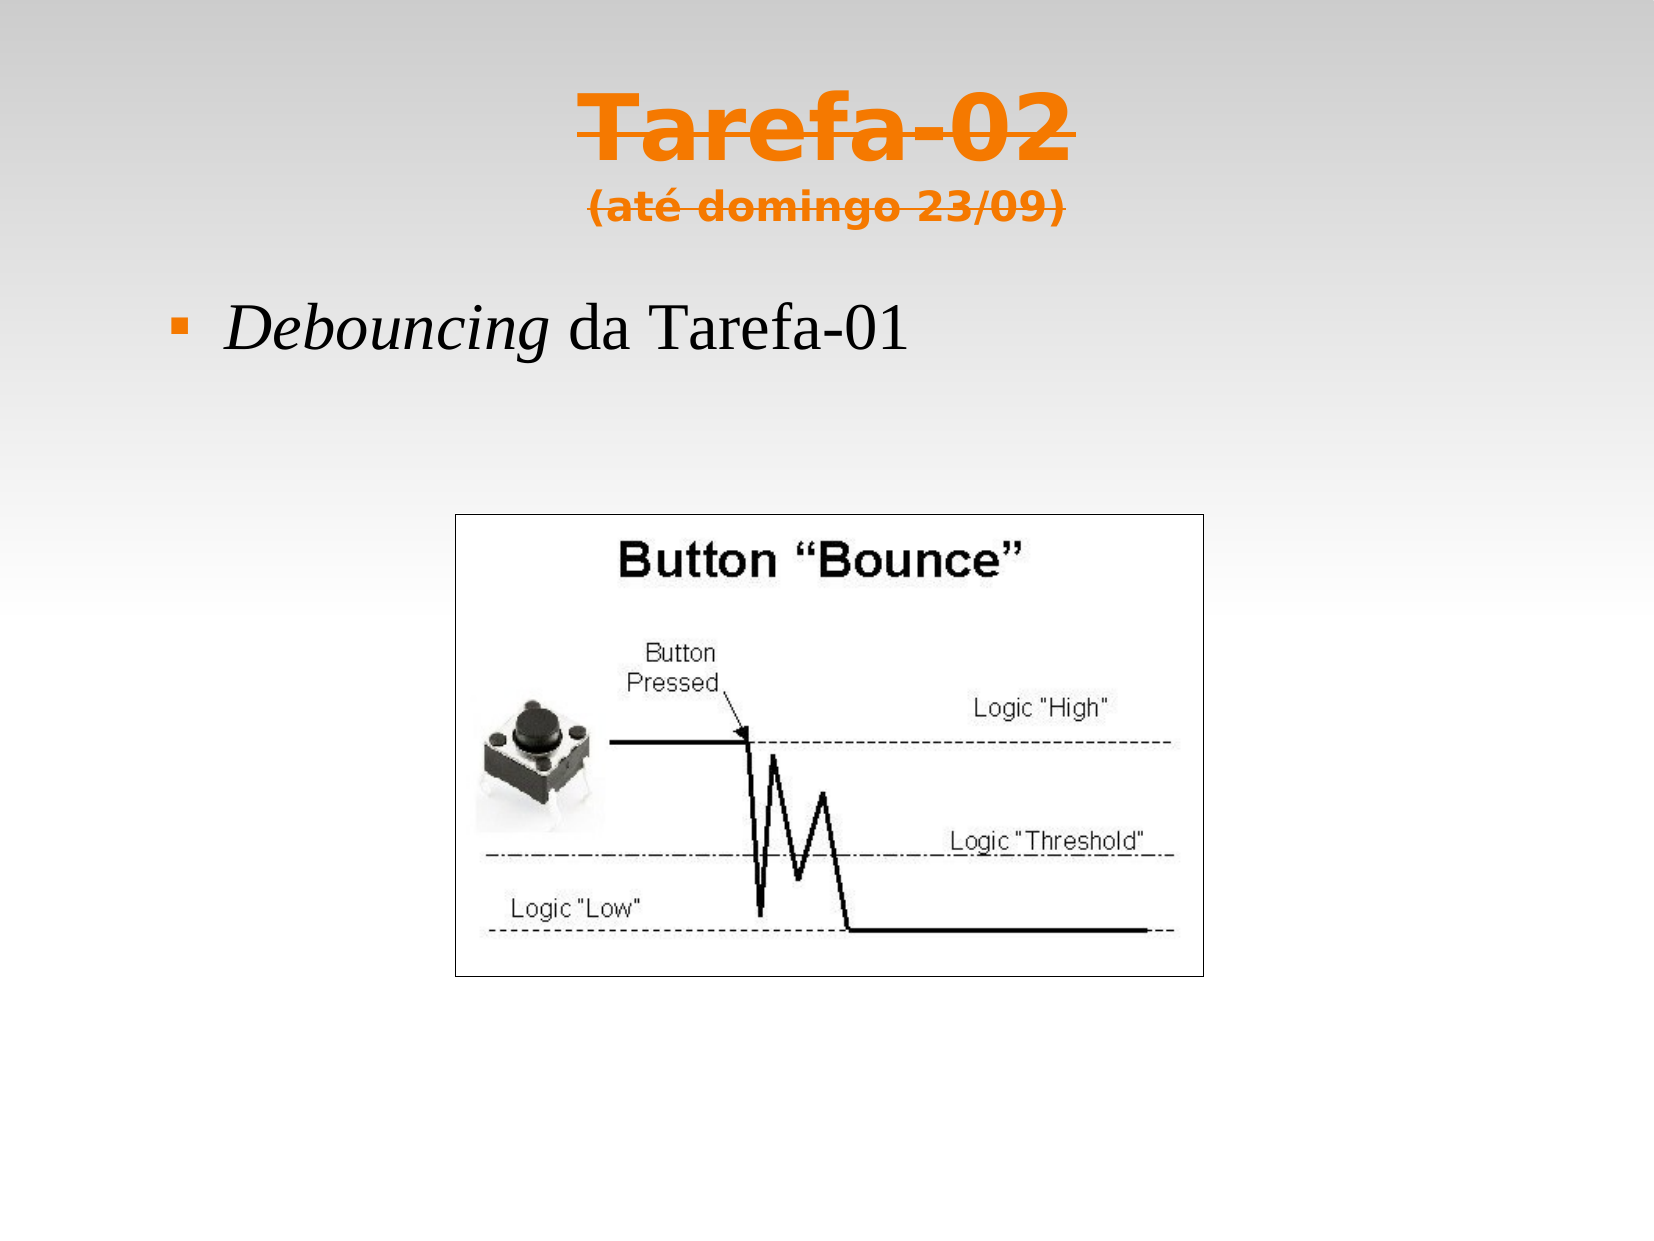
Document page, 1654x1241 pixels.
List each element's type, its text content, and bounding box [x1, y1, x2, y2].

picture [455, 513, 1204, 977]
title Tarefa-02 (até domingo 23/09) [82, 49, 1571, 257]
list Debouncing da Tarefa-01 [82, 290, 1571, 1109]
